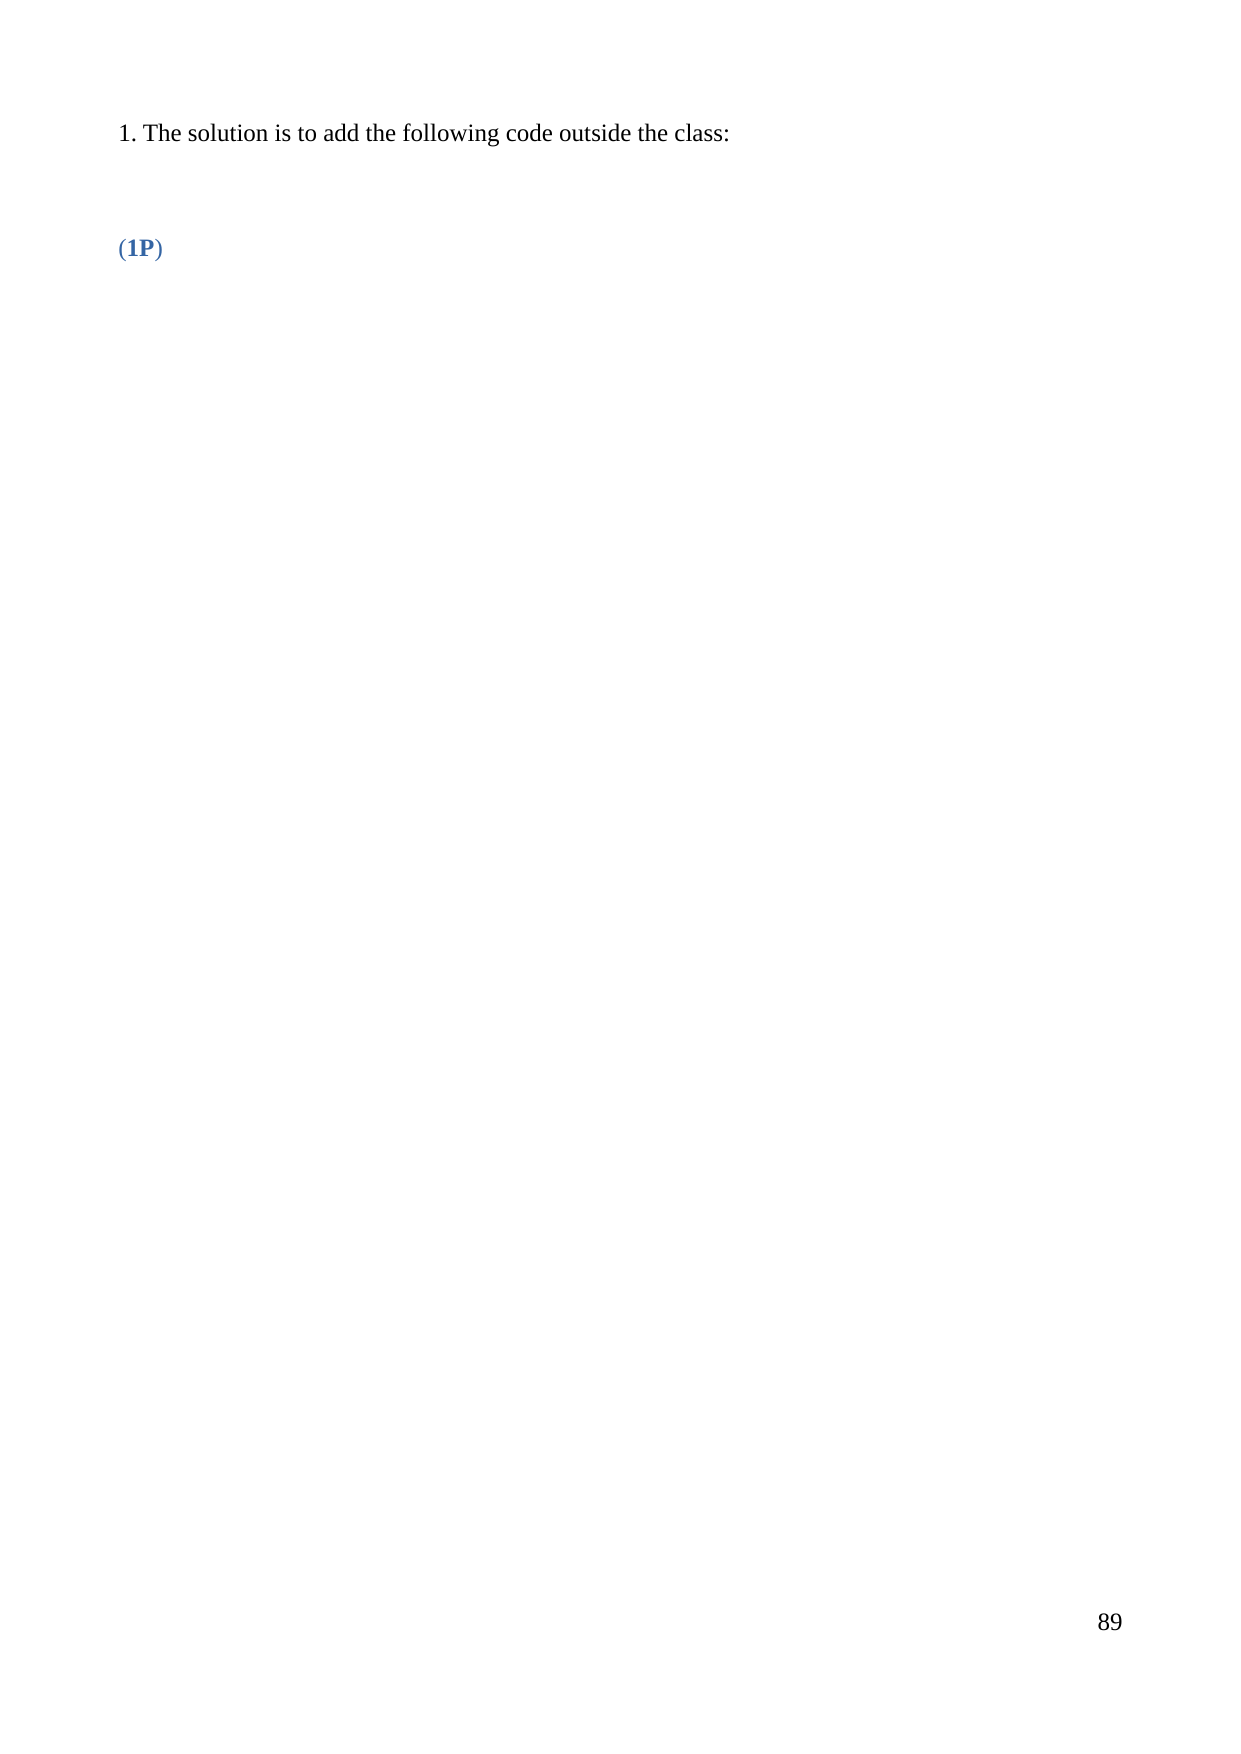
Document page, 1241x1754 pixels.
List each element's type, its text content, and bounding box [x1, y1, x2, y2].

text 1. The solution is to add the following code outside the class: (1P) [118, 118, 1122, 262]
